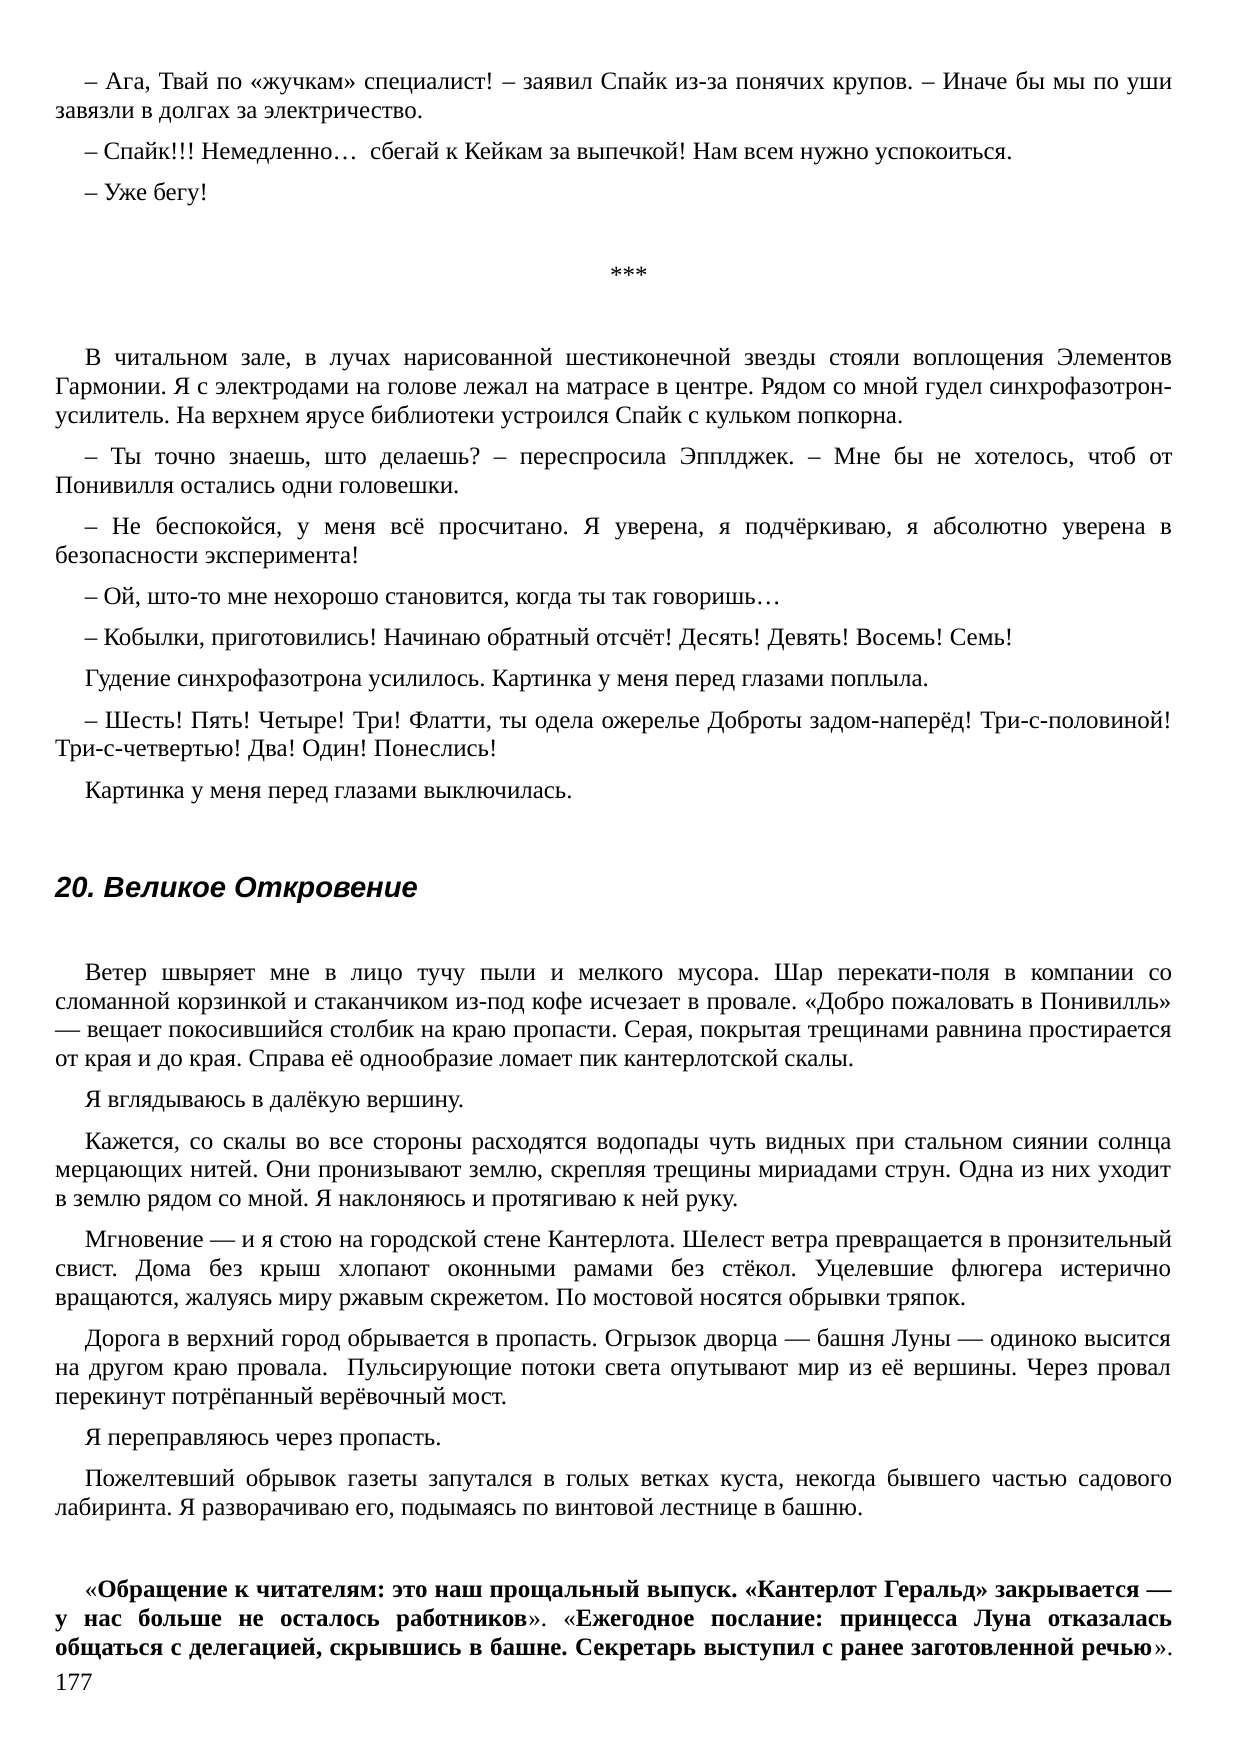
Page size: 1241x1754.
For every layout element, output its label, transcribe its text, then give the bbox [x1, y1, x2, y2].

text – Ты точно знаешь, што делаешь? – переспросила Эпплджек. – Мне бы не хотелось, чтоб от Понивилля остались одни головешки. [55, 441, 1173, 498]
text «Обращение к читателям: это наш прощальный выпуск. «Кантерлот Геральд» закрывается — у нас больше не осталось работников». «Ежегодное послание: принцесса Луна отказалась общаться с делегацией, скрывшись в башне. Секретарь выступил с ранее заготовленной речью». [55, 1574, 1173, 1661]
text – Кобылки, приготовились! Начинаю обратный отсчёт! Десять! Девять! Восемь! Семь! [55, 622, 1173, 651]
text – Спайк!!! Немедленно… сбегай к Кейкам за выпечкой! Нам всем нужно успокоиться. [55, 136, 1173, 165]
text Мгновение — и я стою на городской стене Кантерлота. Шелест ветра превращается в пронзительный свист. Дома без крыш хлопают оконными рамами без стёкол. Уцелевшие флюгера истерично вращаются, жалуясь миру ржавым скрежетом. По мостовой носятся обрывки тряпок. [55, 1224, 1173, 1311]
text Я вглядываюсь в далёкую вершину. [55, 1084, 1173, 1113]
text – Ага, Твай по «жучкам» специалист! – заявил Спайк из-за понячих крупов. – Иначе бы мы по уши завязли в долгах за электричество. [55, 66, 1173, 123]
text Ветер швыряет мне в лицо тучу пыли и мелкого мусора. Шар перекати-поля в компании со сломанной корзинкой и стаканчиком из-под кофе исчезает в провале. «Добро пожаловать в Понивилль» — вещает покосившийся столбик на краю пропасти. Серая, покрытая трещинами равнина простирается от края и до края. Справа её однообразие ломает пик кантерлотской скалы. [55, 957, 1173, 1072]
text Картинка у меня перед глазами выключилась. [55, 775, 1173, 803]
text – Не беспокойся, у меня всё просчитано. Я уверена, я подчёркиваю, я абсолютно уверена в безопасности эксперимента! [55, 511, 1173, 568]
text – Ой, што-то мне нехорошо становится, когда ты так говоришь… [55, 581, 1173, 610]
text – Уже бегу! [55, 177, 1173, 206]
text *** [55, 260, 1173, 288]
subtitle 20. Великое Откровение [55, 870, 1173, 903]
text Я переправляюсь через пропасть. [55, 1422, 1173, 1451]
text Пожелтевший обрывок газеты запутался в голых ветках куста, некогда бывшего частью садового лабиринта. Я разворачиваю его, подымаясь по винтовой лестнице в башню. [55, 1463, 1173, 1521]
text – Шесть! Пять! Четыре! Три! Флатти, ты одела ожерелье Доброты задом-наперёд! Три-с-половиной! Три-с-четвертью! Два! Один! Понеслись! [55, 705, 1173, 762]
text Дорога в верхний город обрывается в пропасть. Огрызок дворца — башня Луны — одиноко высится на другом краю провала. Пульсирующие потоки света опутывают мир из её вершины. Через провал перекинут потрёпанный верёвочный мост. [55, 1323, 1173, 1409]
text В читальном зале, в лучах нарисованной шестиконечной звезды стояли воплощения Элементов Гармонии. Я с электродами на голове лежал на матрасе в центре. Рядом со мной гудел синхрофазотрон-усилитель. На верхнем ярусе библиотеки устроился Спайк с кульком попкорна. [55, 342, 1173, 428]
text Кажется, со скалы во все стороны расходятся водопады чуть видных при стальном сиянии солнца мерцающих нитей. Они пронизывают землю, скрепляя трещины мириадами струн. Одна из них уходит в землю рядом со мной. Я наклоняюсь и протягиваю к ней руку. [55, 1126, 1173, 1212]
text Гудение синхрофазотрона усилилось. Картинка у меня перед глазами поплыла. [55, 663, 1173, 692]
